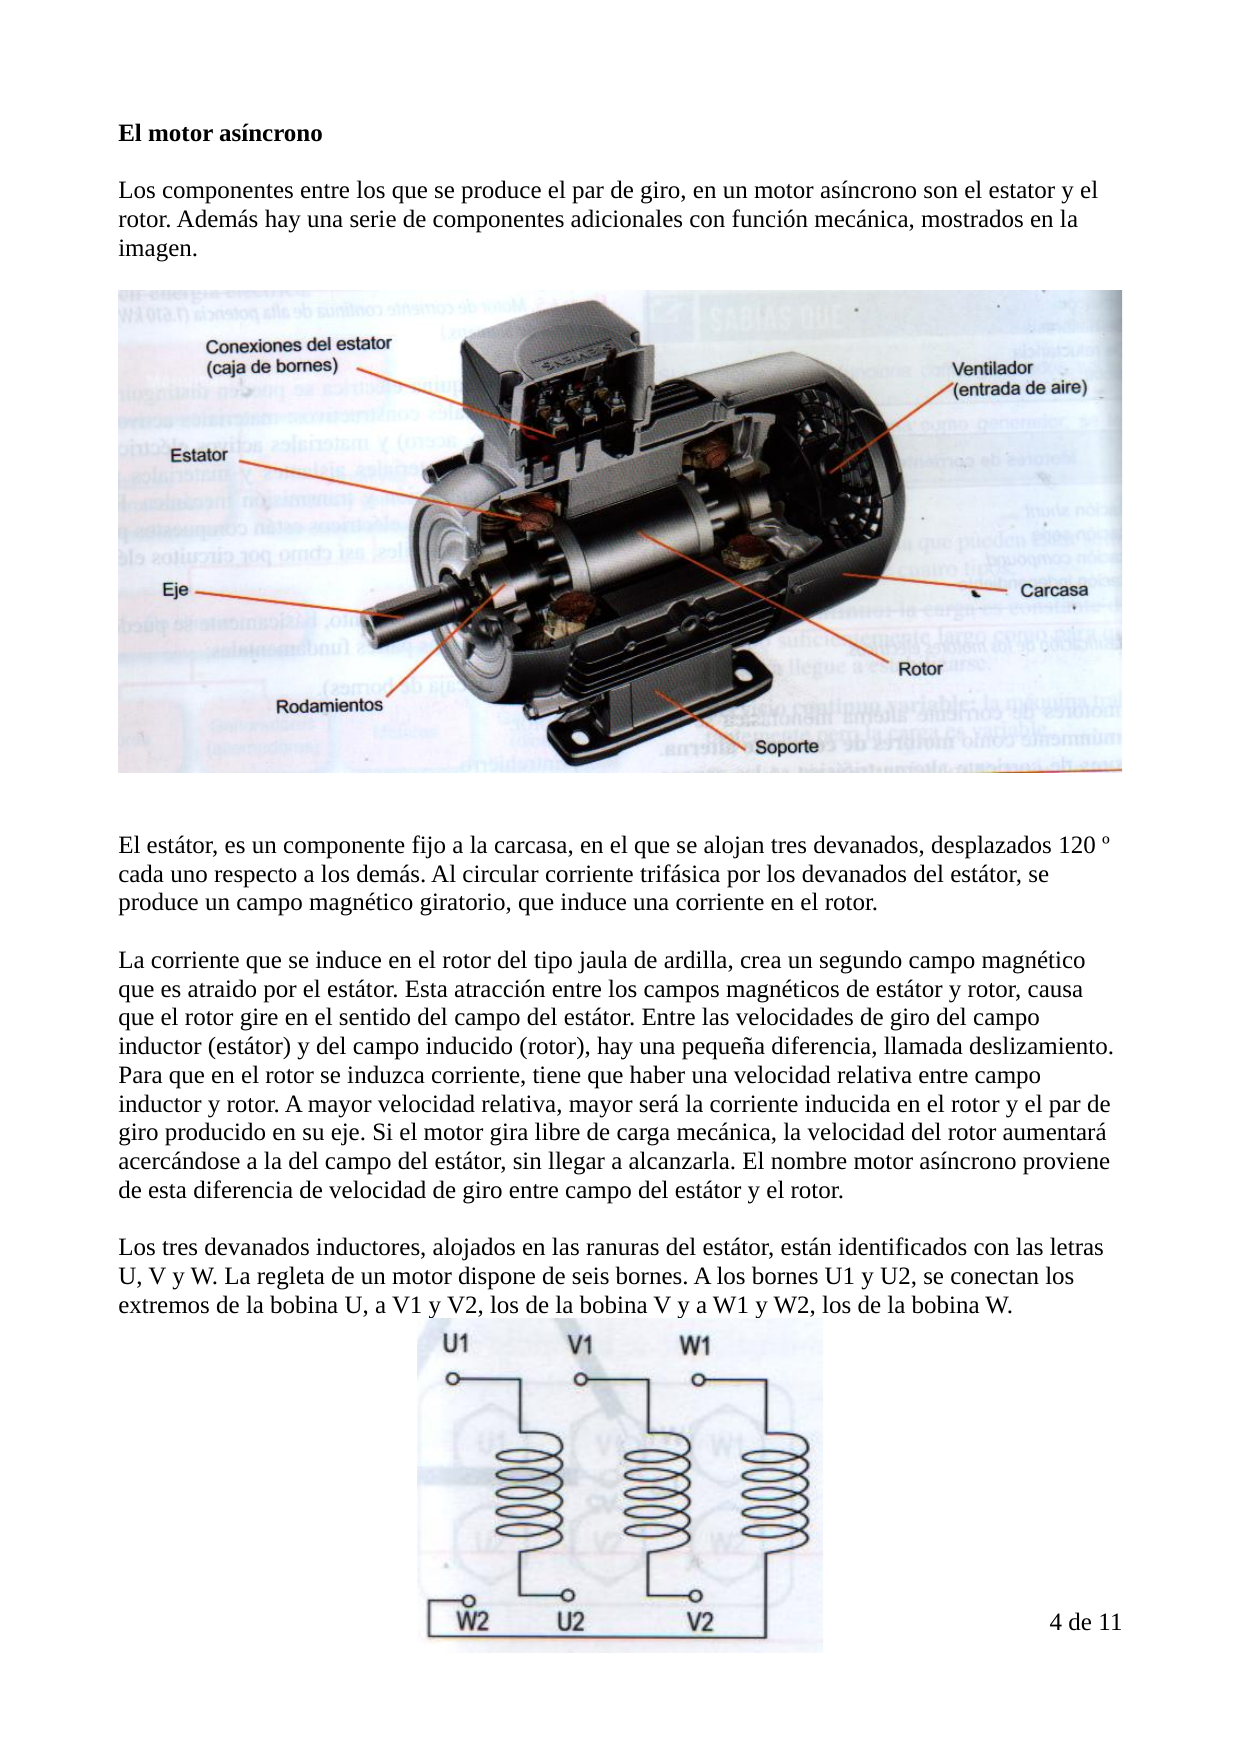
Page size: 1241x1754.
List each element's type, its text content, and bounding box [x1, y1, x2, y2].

text Los componentes entre los que se produce el par de giro, en un motor asíncrono son el estator y el rotor. Además hay una serie de componentes adicionales con función mecánica, mostrados en la imagen. [118, 176, 1122, 262]
text El estátor, es un componente fijo a la carcasa, en el que se alojan tres devanados, desplazados 120 º cada uno respecto a los demás. Al circular corriente trifásica por los devanados del estátor, se produce un campo magnético giratorio, que induce una corriente en el rotor. [118, 830, 1122, 916]
text El motor asíncrono [118, 118, 1122, 147]
text Los tres devanados inductores, alojados en las ranuras del estátor, están identificados con las letras U, V y W. La regleta de un motor dispone de seis bornes. A los bornes U1 y U2, se conectan los extremos de la bobina U, a V1 y V2, los de la bobina V y a W1 y W2, los de la bobina W. [118, 1232, 1122, 1319]
text La corriente que se induce en el rotor del tipo jaula de ardilla, crea un segundo campo magnético que es atraido por el estátor. Esta atracción entre los campos magnéticos de estátor y rotor, causa que el rotor gire en el sentido del campo del estátor. Entre las velocidades de giro del campo inductor (estátor) y del campo inducido (rotor), hay una pequeña diferencia, llamada deslizamiento. Para que en el rotor se induzca corriente, tiene que haber una velocidad relativa entre campo inductor y rotor. A mayor velocidad relativa, mayor será la corriente inducida en el rotor y el par de giro producido en su eje. Si el motor gira libre de carga mecánica, la velocidad del rotor aumentará acercándose a la del campo del estátor, sin llegar a alcanzarla. El nombre motor asíncrono proviene de esta diferencia de velocidad de giro entre campo del estátor y el rotor. [118, 945, 1122, 1204]
picture [118, 290, 1123, 773]
picture [417, 1318, 824, 1653]
